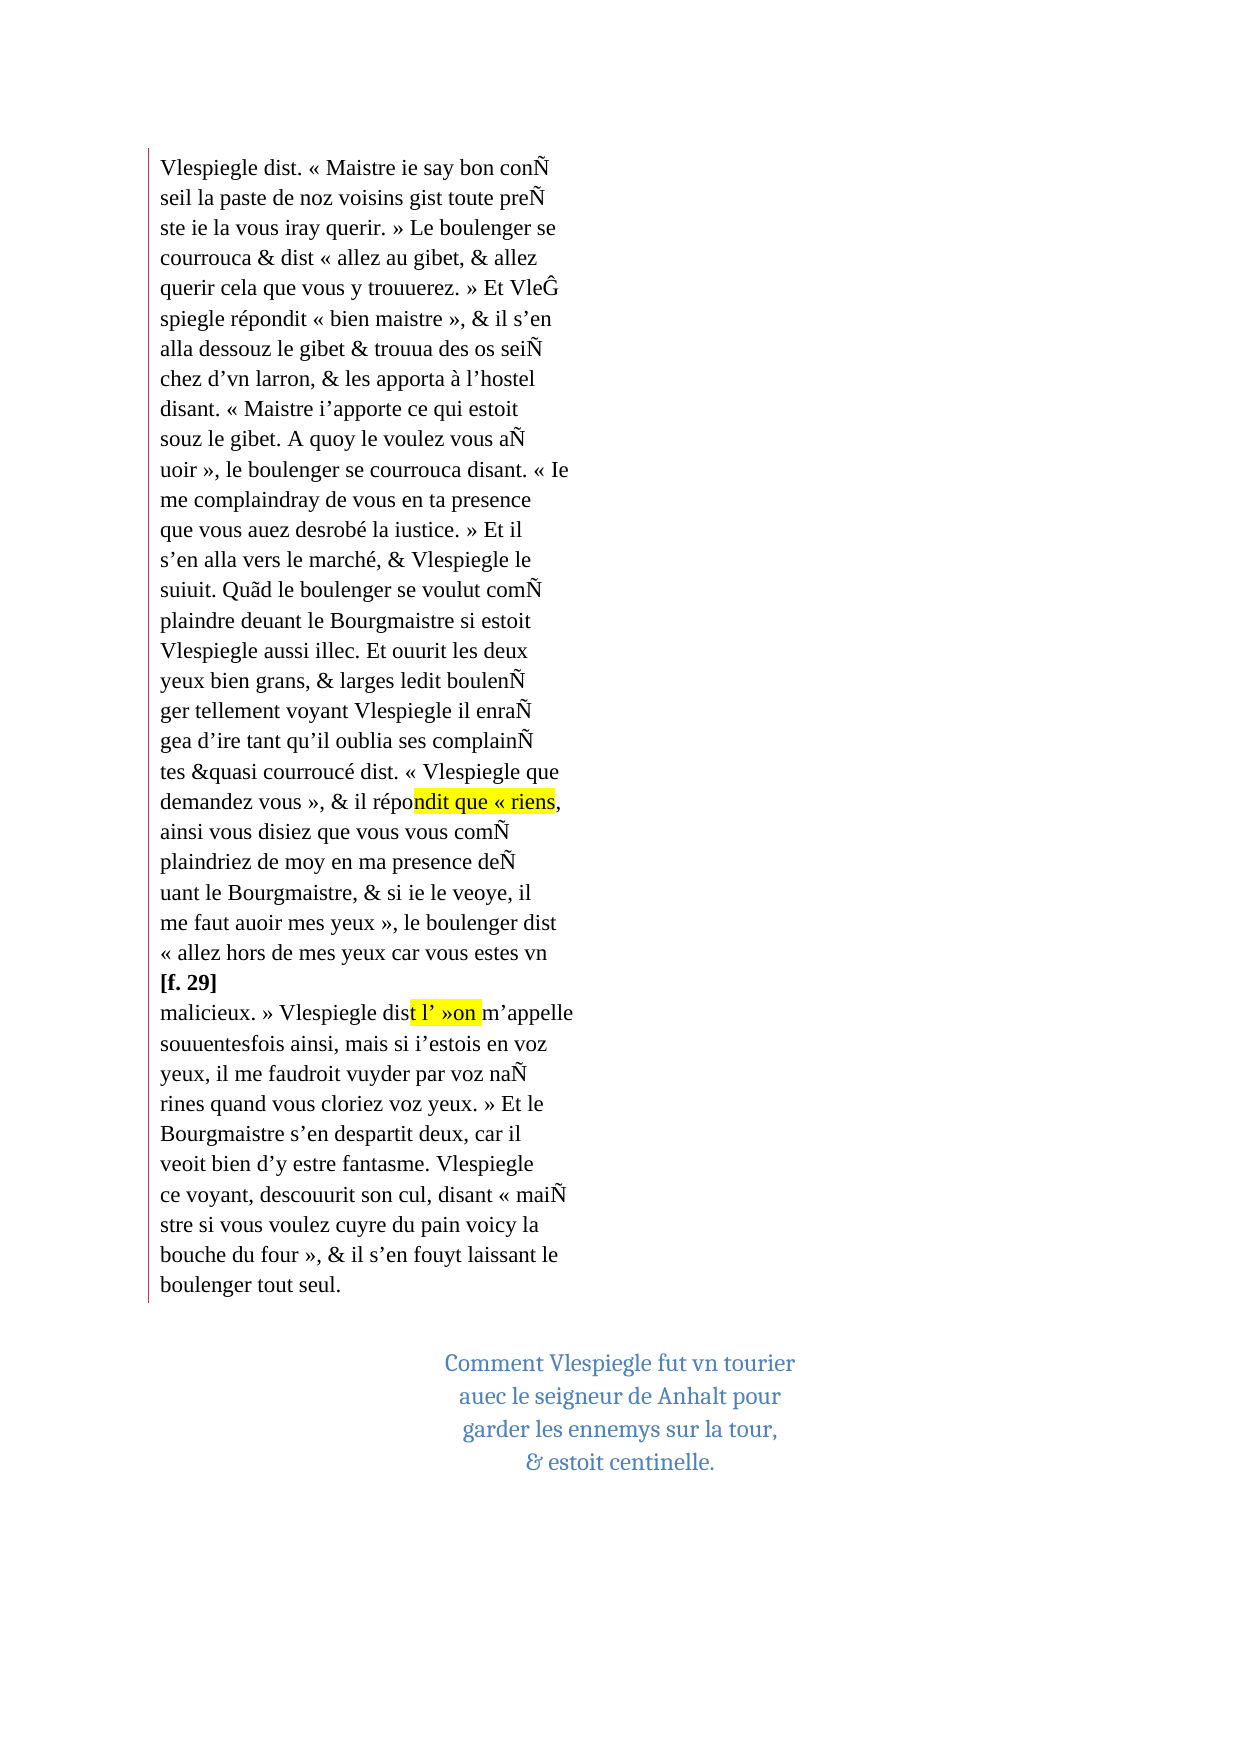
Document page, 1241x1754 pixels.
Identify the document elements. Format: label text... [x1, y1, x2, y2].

subtitle Comment Vlespiegle fut vn tourier auec le seigneur de Anhalt pour garder les ennemys sur la tour, & estoit centinelle. [148, 1349, 1093, 1477]
text Vlespiegle dist. « Maistre ie say bon conÑ seil la paste de noz voisins gist toute preÑ ste ie la vous iray querir. » Le boulenger se courrouca & dist « allez au gibet, & allez querir cela que vous y trouuerez. » Et VleĜ spiegle répondit « bien maistre », & il s’en alla dessouz le gibet & trouua des os seiÑ chez d’vn larron, & les apporta à l’hostel disant. « Maistre i’apporte ce qui estoit souz le gibet. A quoy le voulez vous aÑ uoir », le boulenger se courrouca disant. « Ie me complaindray de vous en ta presence que vous auez desrobé la iustice. » Et il s’en alla vers le marché, & Vlespiegle le suiuit. Quãd le boulenger se voulut comÑ plaindre deuant le Bourgmaistre si estoit Vlespiegle aussi illec. Et ouurit les deux yeux bien grans, & larges ledit boulenÑ ger tellement voyant Vlespiegle il enraÑ gea d’ire tant qu’il oublia ses complainÑ tes &quasi courroucé dist. « Vlespiegle que demandez vous », & il répondit que « riens, ainsi vous disiez que vous vous comÑ plaindriez de moy en ma presence deÑ uant le Bourgmaistre, & si ie le veoye, il me faut auoir mes yeux », le boulenger dist « allez hors de mes yeux car vous estes vn [f. 29] malicieux. » Vlespiegle dist l’ »on m’appelle souuentesfois ainsi, mais si i’estois en voz yeux, il me faudroit vuyder par voz naÑ rines quand vous cloriez voz yeux. » Et le Bourgmaistre s’en despartit deux, car il veoit bien d’y estre fantasme. Vlespiegle ce voyant, descouurit son cul, disant « maiÑ stre si vous voulez cuyre du pain voicy la bouche du four », & il s’en fouyt laissant le boulenger tout seul. [149, 148, 1093, 1303]
